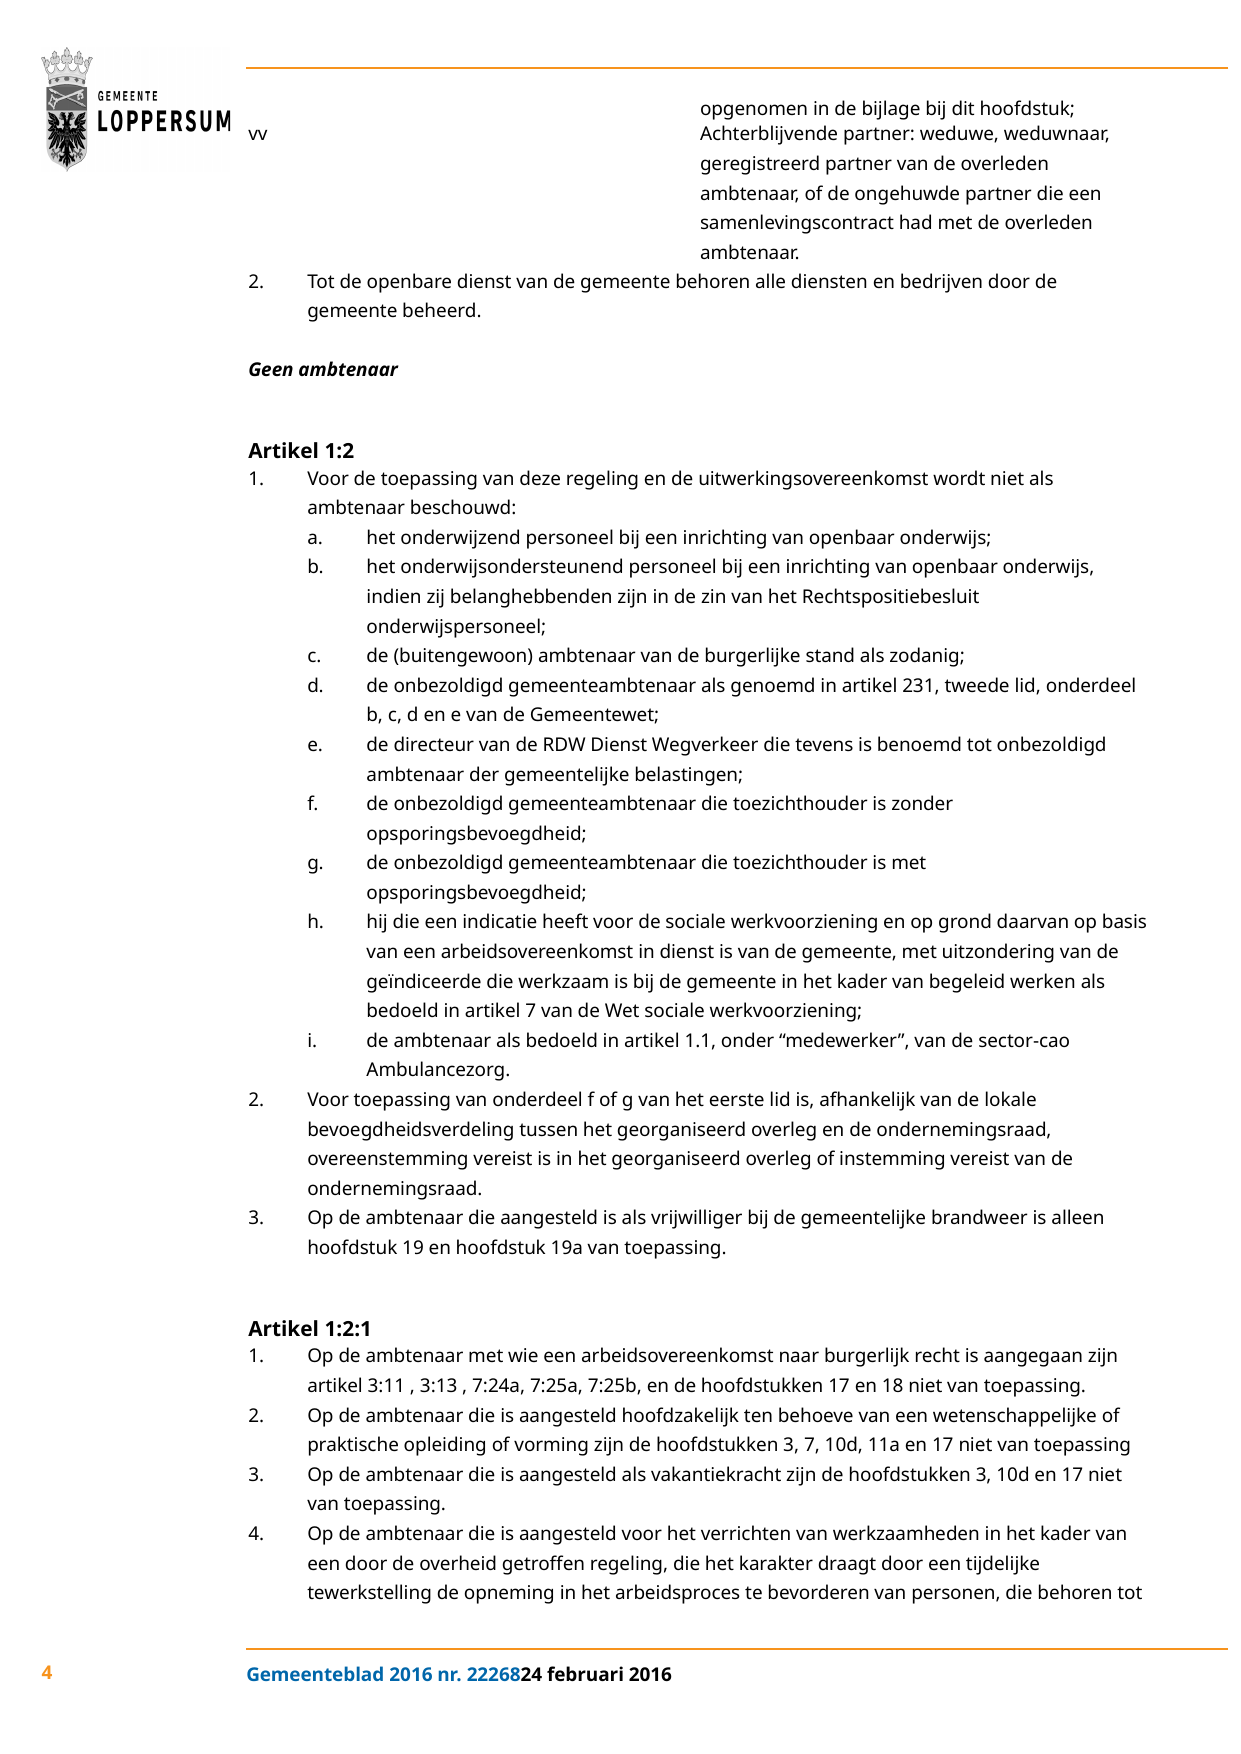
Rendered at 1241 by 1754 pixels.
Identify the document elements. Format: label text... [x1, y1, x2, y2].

list Op de ambtenaar die aangesteld is als vrijwilliger bij de gemeentelijke brandweer is alleen hoofdstuk 19 en hoofdstuk 19a van toepassing. [248, 1204, 1152, 1260]
table_cell Achterblijvende partner: weduwe, weduwnaar, geregistreerd partner van de overleden ambtenaar, of de ongehuwde partner die een samenlevingscontract had met de overleden ambtenaar. [700, 121, 1152, 264]
list Op de ambtenaar die is aangesteld hoofdzakelijk ten behoeve van een wetenschappelijke of praktische opleiding of vorming zijn de hoofdstukken 3, 7, 10d, 11a en 17 niet van toepassing [248, 1402, 1152, 1457]
list de onbezoldigd gemeenteambtenaar als genoemd in artikel 231, tweede lid, onderdeel b, c, d en e van de Gemeentewet; [307, 672, 1152, 727]
picture [41, 47, 231, 172]
list de ambtenaar als bedoeld in artikel 1.1, onder “medewerker”, van de sector-cao Ambulancezorg. [307, 1027, 1152, 1082]
list het onderwijsondersteunend personeel bij een inrichting van openbaar onderwijs, indien zij belanghebbenden zijn in de zin van het Rechtspositiebesluit onderwijspersoneel; [307, 554, 1152, 639]
list het onderwijzend personeel bij een inrichting van openbaar onderwijs; [307, 524, 1152, 550]
list de directeur van de RDW Dienst Wegverkeer die tevens is benoemd tot onbezoldigd ambtenaar der gemeentelijke belastingen; [307, 731, 1152, 787]
list de (buitengewoon) ambtenaar van de burgerlijke stand als zodanig; [307, 642, 1152, 668]
table_cell opgenomen in de bijlage bij dit hoofdstuk; [700, 95, 1152, 121]
list hij die een indicatie heeft voor de sociale werkvoorziening en op grond daarvan op basis van een arbeidsovereenkomst in dienst is van de gemeente, met uitzondering van de geïndiceerde die werkzaam is bij de gemeente in het kader van begeleid werken als bedoeld in artikel 7 van de Wet sociale werkvoorziening; [307, 909, 1152, 1023]
list Tot de openbare dienst van de gemeente behoren alle diensten en bedrijven door de gemeente beheerd. [248, 268, 1152, 323]
text Artikel 1:2:1 [248, 1314, 1152, 1343]
list de onbezoldigd gemeenteambtenaar die toezichthouder is met opsporingsbevoegdheid; [307, 849, 1152, 905]
text Artikel 1:2 [248, 437, 1152, 465]
text Geen ambtenaar [248, 357, 1152, 382]
list Voor de toepassing van deze regeling en de uitwerkingsovereenkomst wordt niet als ambtenaar beschouwd: [248, 465, 1152, 520]
list Op de ambtenaar die is aangesteld als vakantiekracht zijn de hoofdstukken 3, 10d en 17 niet van toepassing. [248, 1461, 1152, 1516]
list Voor toepassing van onderdeel f of g van het eerste lid is, afhankelijk van de lokale bevoegdheidsverdeling tussen het georganiseerd overleg en de ondernemingsraad, overeenstemming vereist is in het georganiseerd overleg of instemming vereist van de ondernemingsraad. [248, 1086, 1152, 1201]
list Op de ambtenaar met wie een arbeidsovereenkomst naar burgerlijk recht is aangegaan zijn artikel 3:11 , 3:13 , 7:24a, 7:25a, 7:25b, en de hoofdstukken 17 en 18 niet van toepassing. [248, 1343, 1152, 1398]
list Op de ambtenaar die is aangesteld voor het verrichten van werkzaamheden in het kader van een door de overheid getroffen regeling, die het karakter draagt door een tijdelijke tewerkstelling de opneming in het arbeidsproces te bevorderen van personen, die behoren tot [248, 1520, 1152, 1605]
table_cell vv [248, 121, 700, 264]
table_cell [248, 95, 700, 121]
list de onbezoldigd gemeenteambtenaar die toezichthouder is zonder opsporingsbevoegdheid; [307, 790, 1152, 846]
